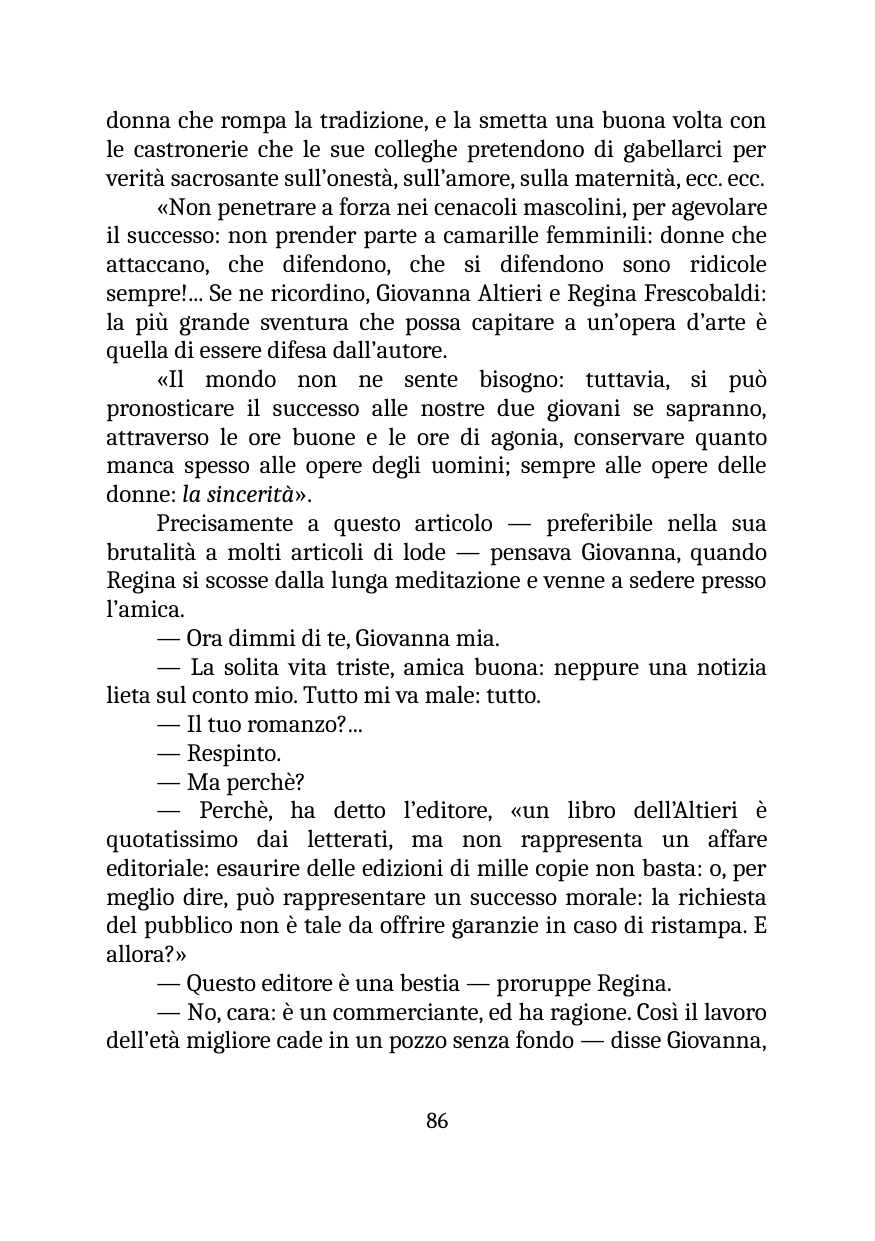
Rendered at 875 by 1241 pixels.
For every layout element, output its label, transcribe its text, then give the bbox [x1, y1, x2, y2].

text — Respinto. [106, 739, 768, 767]
text — Ora dimmi di te, Giovanna mia. [106, 624, 768, 652]
text «Il mondo non ne sente bisogno: tuttavia, si può pronosticare il successo alle nostre due giovani se sapranno, attraverso le ore buone e le ore di agonia, conservare quanto manca spesso alle opere degli uomini; sempre alle opere delle donne: la sincerità». [106, 365, 768, 509]
text — La solita vita triste, amica buona: neppure una notizia lieta sul conto mio. Tutto mi va male: tutto. [106, 652, 768, 710]
text — Ma perchè? [106, 767, 768, 796]
text Precisamente a questo articolo — preferibile nella sua brutalità a molti articoli di lode — pensava Giovanna, quando Regina si scosse dalla lunga meditazione e venne a sedere presso l’amica. [106, 509, 768, 624]
text — Il tuo romanzo?... [106, 710, 768, 739]
text — Questo editore è una bestia — proruppe Regina. [106, 969, 768, 997]
text — Perchè, ha detto l’editore, «un libro dell’Altieri è quotatissimo dai letterati, ma non rappresenta un affare editoriale: esaurire delle edizioni di mille copie non basta: o, per meglio dire, può rappresentare un successo morale: la richiesta del pubblico non è tale da offrire garanzie in caso di ristampa. E allora?» [106, 796, 768, 969]
text «Non penetrare a forza nei cenacoli mascolini, per agevolare il successo: non prender parte a camarille femminili: donne che attaccano, che difendono, che si difendono sono ridicole sempre!... Se ne ricordino, Giovanna Altieri e Regina Frescobaldi: la più grande sventura che possa capitare a un’opera d’arte è quella di essere difesa dall’autore. [106, 192, 768, 365]
text — No, cara: è un commerciante, ed ha ragione. Così il lavoro dell’età migliore cade in un pozzo senza fondo — disse Giovanna, [106, 997, 768, 1055]
text donna che rompa la tradizione, e la smetta una buona volta con le castronerie che le sue colleghe pretendono di gabellarci per verità sacrosante sull’onestà, sull’amore, sulla maternità, ecc. ecc. [106, 106, 768, 192]
